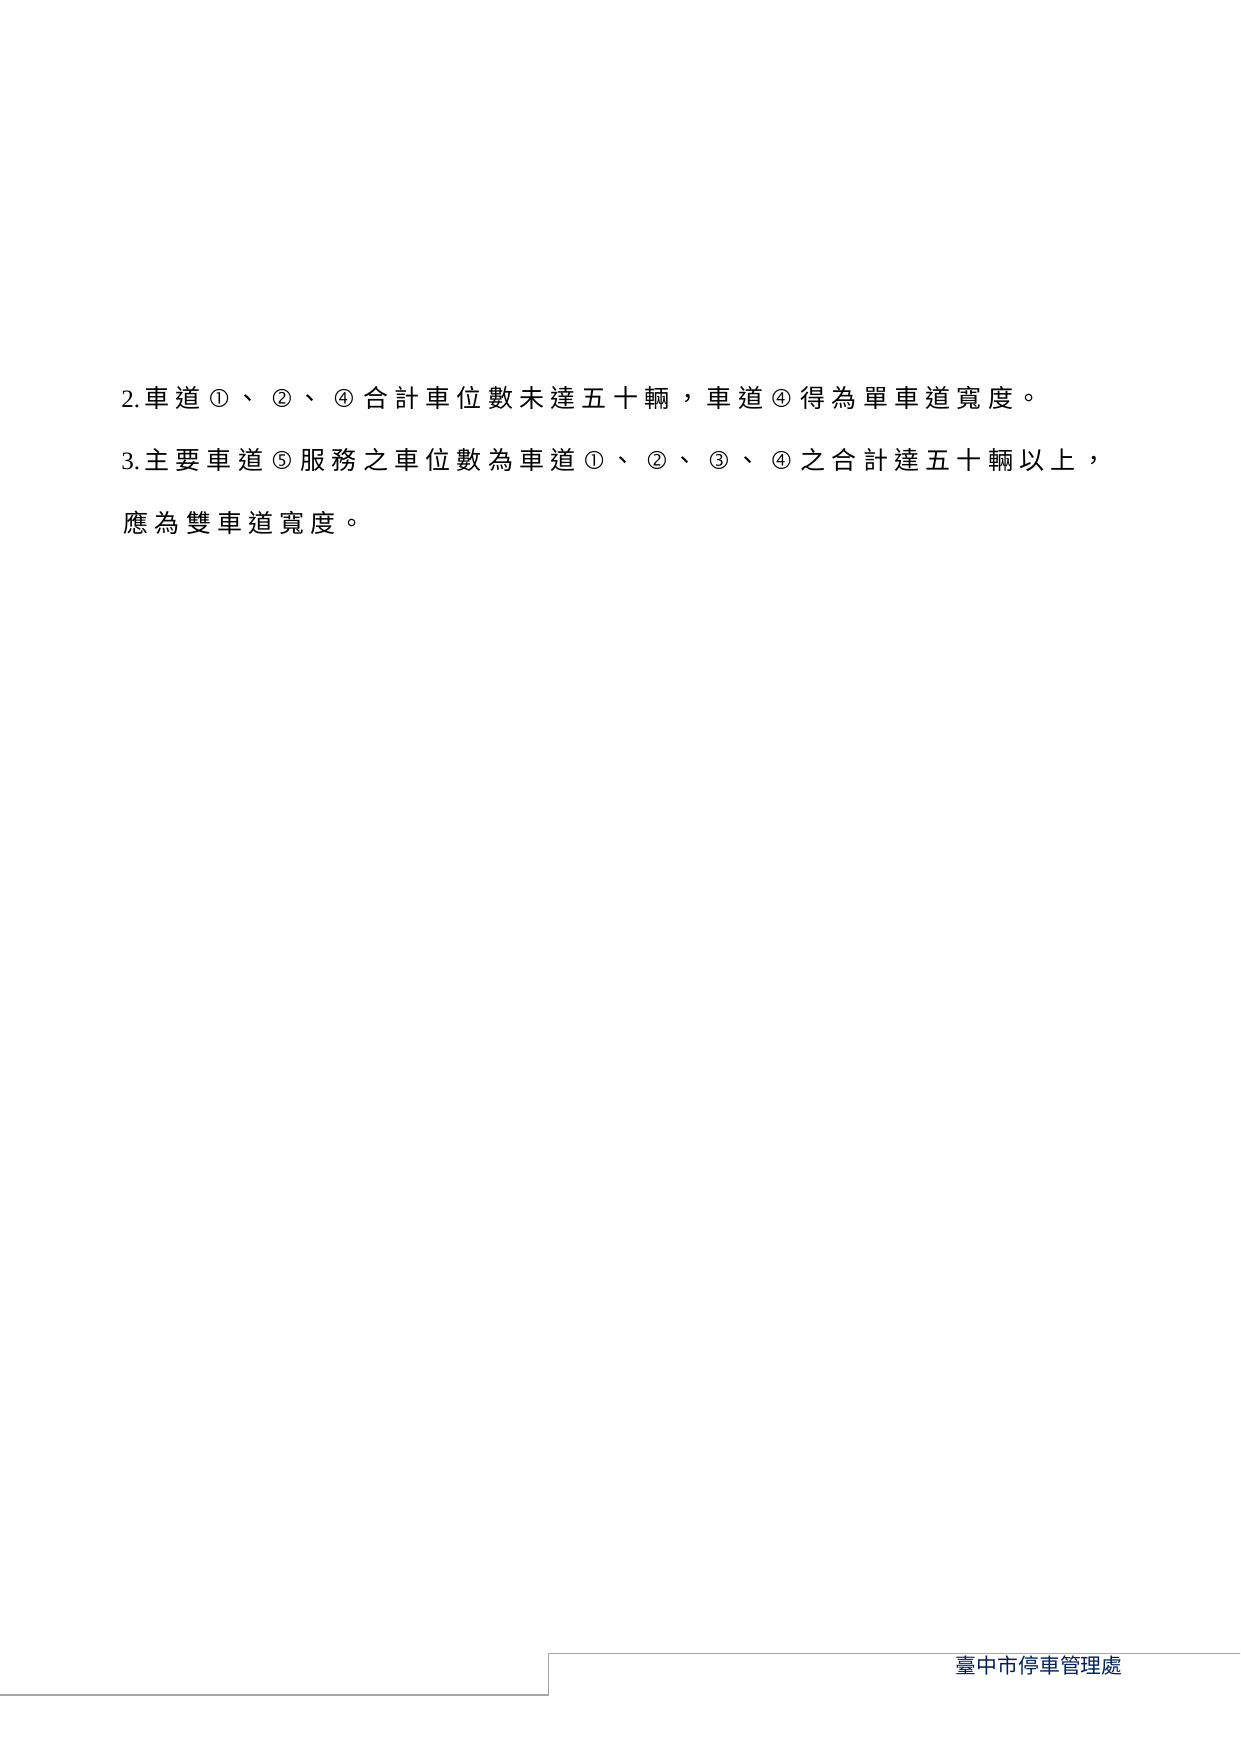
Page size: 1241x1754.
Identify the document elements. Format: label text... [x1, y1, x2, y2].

text 2.車道、、合計車位數未達五十輛，車道得為單車道寬度。 [120, 354, 1120, 417]
text 3.主要車道服務之車位數為車道、、、之合計達五十輛以上，應為雙車道寬度。 [120, 417, 1120, 542]
